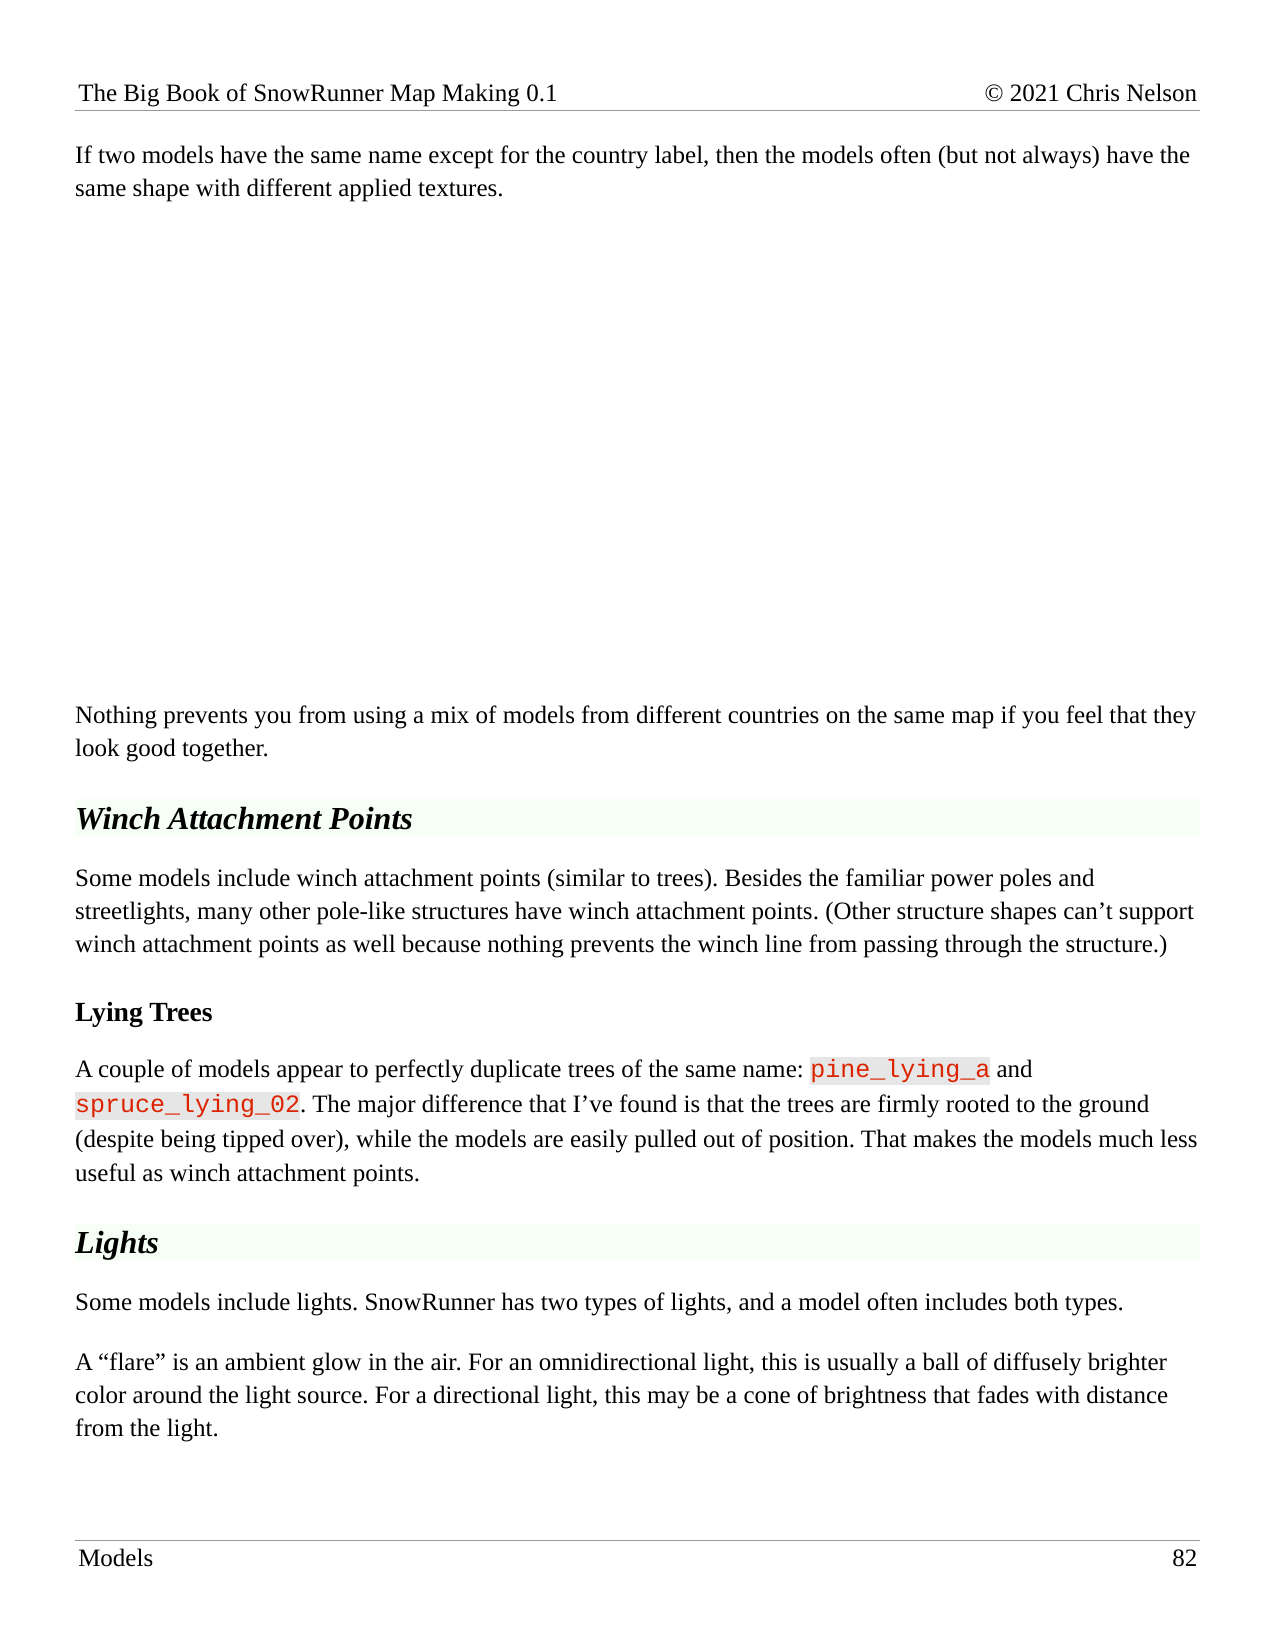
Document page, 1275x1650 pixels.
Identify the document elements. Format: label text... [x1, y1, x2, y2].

text A couple of models appear to perfectly duplicate trees of the same name: pine_lying_a and spruce_lying_02. The major difference that I’ve found is that the trees are firmly rooted to the ground (despite being tipped over), while the models are easily pulled out of position. That makes the models much less useful as winch attachment points. [75, 1054, 1200, 1186]
text Nothing prevents you from using a mix of models from different countries on the same map if you feel that they look good together. [75, 701, 1200, 762]
subtitle Lights [75, 1224, 1200, 1261]
subtitle Winch Attachment Points [75, 799, 1200, 836]
text A “flare” is an ambient glow in the air. For an omnidirectional light, this is usually a ball of diffusely brighter color around the light source. For a directional light, this may be a cone of brightness that fades with distance from the light. [75, 1347, 1200, 1442]
text Some models include winch attachment points (similar to trees). Besides the familiar power poles and streetlights, many other pole-like structures have winch attachment points. (Other structure shapes can’t support winch attachment points as well because nothing prevents the winch line from passing through the structure.) [75, 863, 1200, 958]
text Some models include lights. SnowRunner has two types of lights, and a model often includes both types. [75, 1287, 1200, 1316]
subtitle Lying Trees [75, 996, 1200, 1027]
text If two models have the same name except for the country label, then the models often (but not always) have the same shape with different applied textures. [75, 140, 1200, 202]
